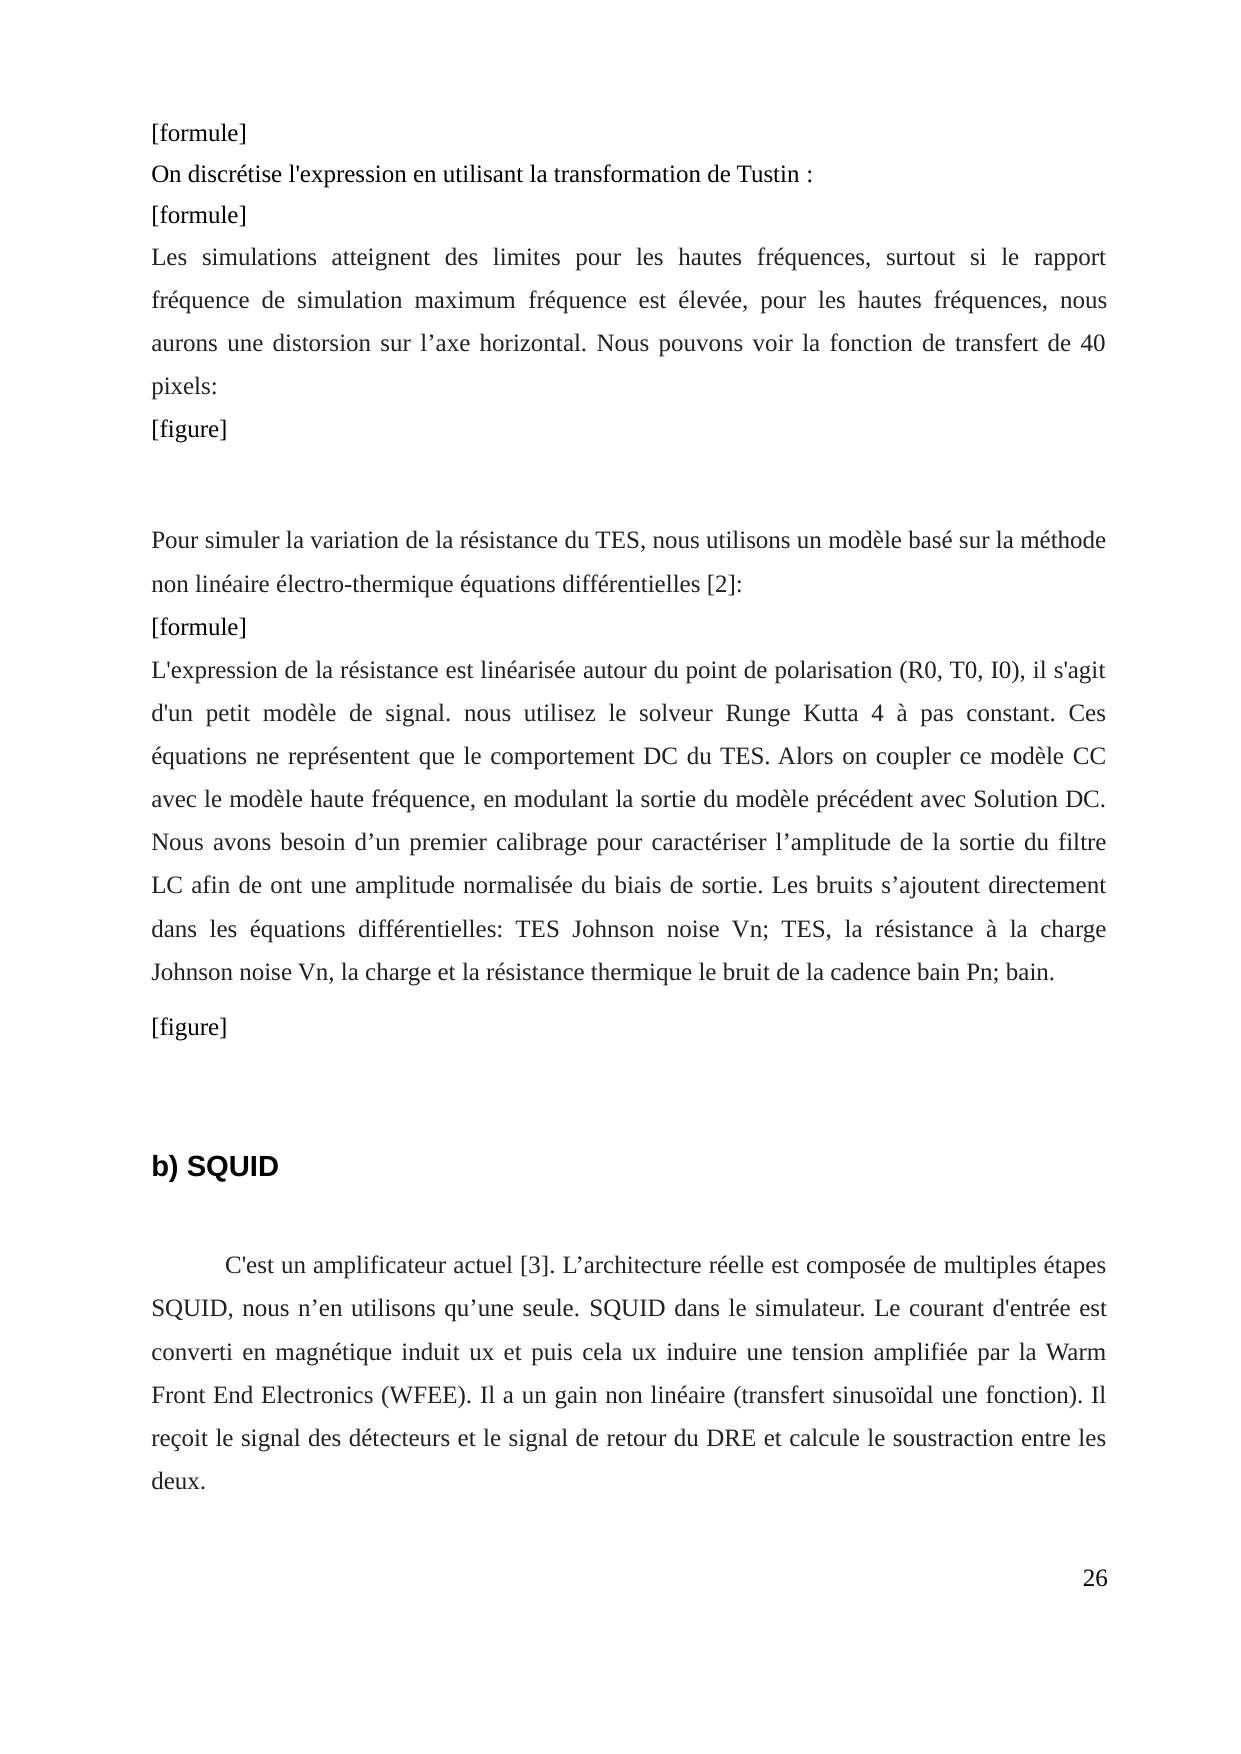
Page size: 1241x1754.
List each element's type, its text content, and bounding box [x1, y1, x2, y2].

text Les simulations atteignent des limites pour les hautes fréquences, surtout si le rapport fréquence de simulation maximum fréquence est élevée, pour les hautes fréquences, nous aurons une distorsion sur l’axe horizontal. Nous pouvons voir la fonction de transfert de 40 pixels: [151, 242, 1108, 400]
text [figure] [151, 1012, 1108, 1041]
subtitle b) SQUID [151, 1149, 1108, 1182]
text C'est un amplificateur actuel [3]. L’architecture réelle est composée de multiples étapes SQUID, nous n’en utilisons qu’une seule. SQUID dans le simulateur. Le courant d'entrée est converti en magnétique induit ux et puis cela ux induire une tension amplifiée par la Warm Front End Electronics (WFEE). Il a un gain non linéaire (transfert sinusoïdal une fonction). Il reçoit le signal des détecteurs et le signal de retour du DRE et calcule le soustraction entre les deux. [151, 1250, 1108, 1495]
text Pour simuler la variation de la résistance du TES, nous utilisons un modèle basé sur la méthode non linéaire électro-thermique équations différentielles [2]: [151, 526, 1108, 597]
text On discrétise l'expression en utilisant la transformation de Tustin : [151, 159, 1108, 188]
text [formule] L'expression de la résistance est linéarisée autour du point de polarisation (R0, T0, I0), il s'agit d'un petit modèle de signal. nous utilisez le solveur Runge Kutta 4 à pas constant. Ces équations ne représentent que le comportement DC du TES. Alors on coupler ce modèle CC avec le modèle haute fréquence, en modulant la sortie du modèle précédent avec Solution DC. Nous avons besoin d’un premier calibrage pour caractériser l’amplitude de la sortie du filtre LC afin de ont une amplitude normalisée du biais de sortie. Les bruits s’ajoutent directement dans les équations différentielles: TES Johnson noise Vn; TES, la résistance à la charge Johnson noise Vn, la charge et la résistance thermique le bruit de la cadence bain Pn; bain. [151, 612, 1108, 986]
text [formule] [151, 118, 1108, 147]
text [figure] [151, 414, 1108, 443]
text [formule] [151, 201, 1108, 229]
